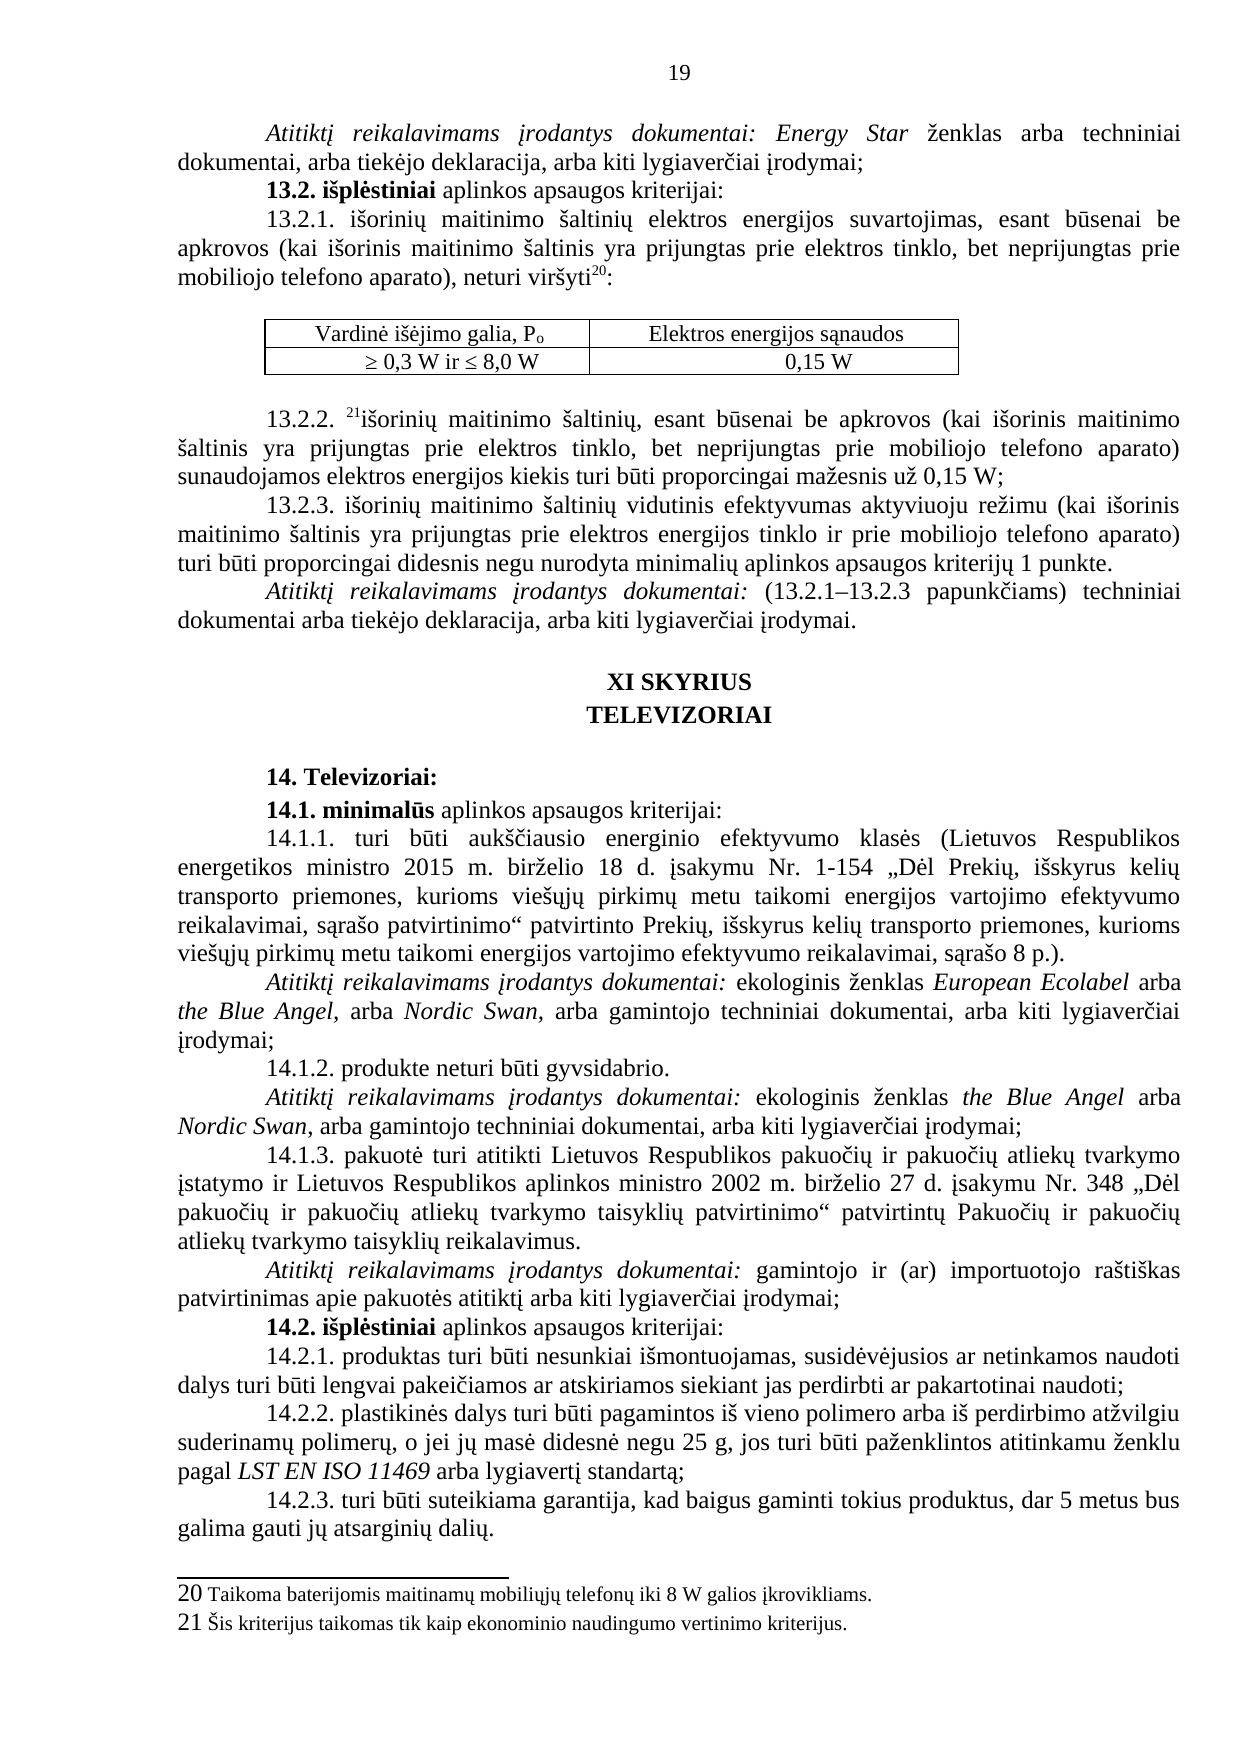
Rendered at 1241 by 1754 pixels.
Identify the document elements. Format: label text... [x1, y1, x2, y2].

text 13.2.1. išorinių maitinimo šaltinių elektros energijos suvartojimas, esant būsenai be apkrovos (kai išorinis maitinimo šaltinis yra prijungtas prie elektros tinklo, bet neprijungtas prie mobiliojo telefono aparato), neturi viršyti: [177, 204, 1181, 291]
text 13.2.2. išorinių maitinimo šaltinių, esant būsenai be apkrovos (kai išorinis maitinimo šaltinis yra prijungtas prie elektros tinklo, bet neprijungtas prie mobiliojo telefono aparato) sunaudojamos elektros energijos kiekis turi būti proporcingai mažesnis už 0,15 W; [177, 404, 1181, 490]
text XI SKYRIUS [177, 667, 1181, 696]
table_header Vardinė išėjimo galia, Po [266, 320, 589, 347]
text Atitiktį reikalavimams įrodantys dokumentai: gamintojo ir (ar) importuotojo raštiškas patvirtinimas apie pakuotės atitiktį arba kiti lygiaverčiai įrodymai; [177, 1255, 1181, 1312]
text 14.2.1. produktas turi būti nesunkiai išmontuojamas, susidėvėjusios ar netinkamos naudoti dalys turi būti lengvai pakeičiamos ar atskiriamos siekiant jas perdirbti ar pakartotinai naudoti; [177, 1341, 1181, 1398]
table_header Elektros energijos sąnaudos [590, 320, 958, 347]
text 14.1.2. produkte neturi būti gyvsidabrio. [177, 1053, 1181, 1082]
text 14.1.1. turi būti aukščiausio energinio efektyvumo klasės (Lietuvos Respublikos energetikos ministro 2015 m. birželio 18 d. įsakymu Nr. 1-154 „Dėl Prekių, išskyrus kelių transporto priemones, kurioms viešųjų pirkimų metu taikomi energijos vartojimo efektyvumo reikalavimai, sąrašo patvirtinimo“ patvirtinto Prekių, išskyrus kelių transporto priemones, kurioms viešųjų pirkimų metu taikomi energijos vartojimo efektyvumo reikalavimai, sąrašo 8 p.). [177, 823, 1181, 967]
text TELEVIZORIAI [177, 700, 1181, 729]
text Šis kriterijus taikomas tik kaip ekonominio naudingumo vertinimo kriterijus. [177, 1607, 1181, 1636]
text 14.2. išplėstiniai aplinkos apsaugos kriterijai: [177, 1312, 1181, 1341]
text 14.2.3. turi būti suteikiama garantija, kad baigus gaminti tokius produktus, dar 5 metus bus galima gauti jų atsarginių dalių. [177, 1485, 1181, 1542]
text 14.1.3. pakuotė turi atitikti Lietuvos Respublikos pakuočių ir pakuočių atliekų tvarkymo įstatymo ir Lietuvos Respublikos aplinkos ministro 2002 m. birželio 27 d. įsakymu Nr. 348 „Dėl pakuočių ir pakuočių atliekų tvarkymo taisyklių patvirtinimo“ patvirtintų Pakuočių ir pakuočių atliekų tvarkymo taisyklių reikalavimus. [177, 1140, 1181, 1255]
text 13.2. išplėstiniai aplinkos apsaugos kriterijai: [177, 176, 1181, 204]
text Atitiktį reikalavimams įrodantys dokumentai: Energy Star ženklas arba techniniai dokumentai, arba tiekėjo deklaracija, arba kiti lygiaverčiai įrodymai; [177, 118, 1181, 176]
text Atitiktį reikalavimams įrodantys dokumentai: (13.2.1–13.2.3 papunkčiams) techniniai dokumentai arba tiekėjo deklaracija, arba kiti lygiaverčiai įrodymai. [177, 576, 1181, 634]
text 14.1. minimalūs aplinkos apsaugos kriterijai: [177, 795, 1181, 823]
text Atitiktį reikalavimams įrodantys dokumentai: ekologinis ženklas the Blue Angel arba Nordic Swan, arba gamintojo techniniai dokumentai, arba kiti lygiaverčiai įrodymai; [177, 1082, 1181, 1140]
text 14.2.2. plastikinės dalys turi būti pagamintos iš vieno polimero arba iš perdirbimo atžvilgiu suderinamų polimerų, o jei jų masė didesnė negu 25 g, jos turi būti paženklintos atitinkamu ženklu pagal LST EN ISO 11469 arba lygiavertį standartą; [177, 1398, 1181, 1485]
text 13.2.3. išorinių maitinimo šaltinių vidutinis efektyvumas aktyviuoju režimu (kai išorinis maitinimo šaltinis yra prijungtas prie elektros energijos tinklo ir prie mobiliojo telefono aparato) turi būti proporcingai didesnis negu nurodyta minimalių aplinkos apsaugos kriterijų 1 punkte. [177, 490, 1181, 576]
table_cell 0,15 W [590, 348, 958, 374]
text Taikoma baterijomis maitinamų mobiliųjų telefonų iki 8 W galios įkrovikliams. [177, 1578, 1181, 1607]
text 14. Televizoriai: [177, 762, 1181, 791]
table_cell ≥ 0,3 W ir ≤ 8,0 W [266, 348, 589, 374]
text Atitiktį reikalavimams įrodantys dokumentai: ekologinis ženklas European Ecolabel arba the Blue Angel, arba Nordic Swan, arba gamintojo techniniai dokumentai, arba kiti lygiaverčiai įrodymai; [177, 967, 1181, 1053]
